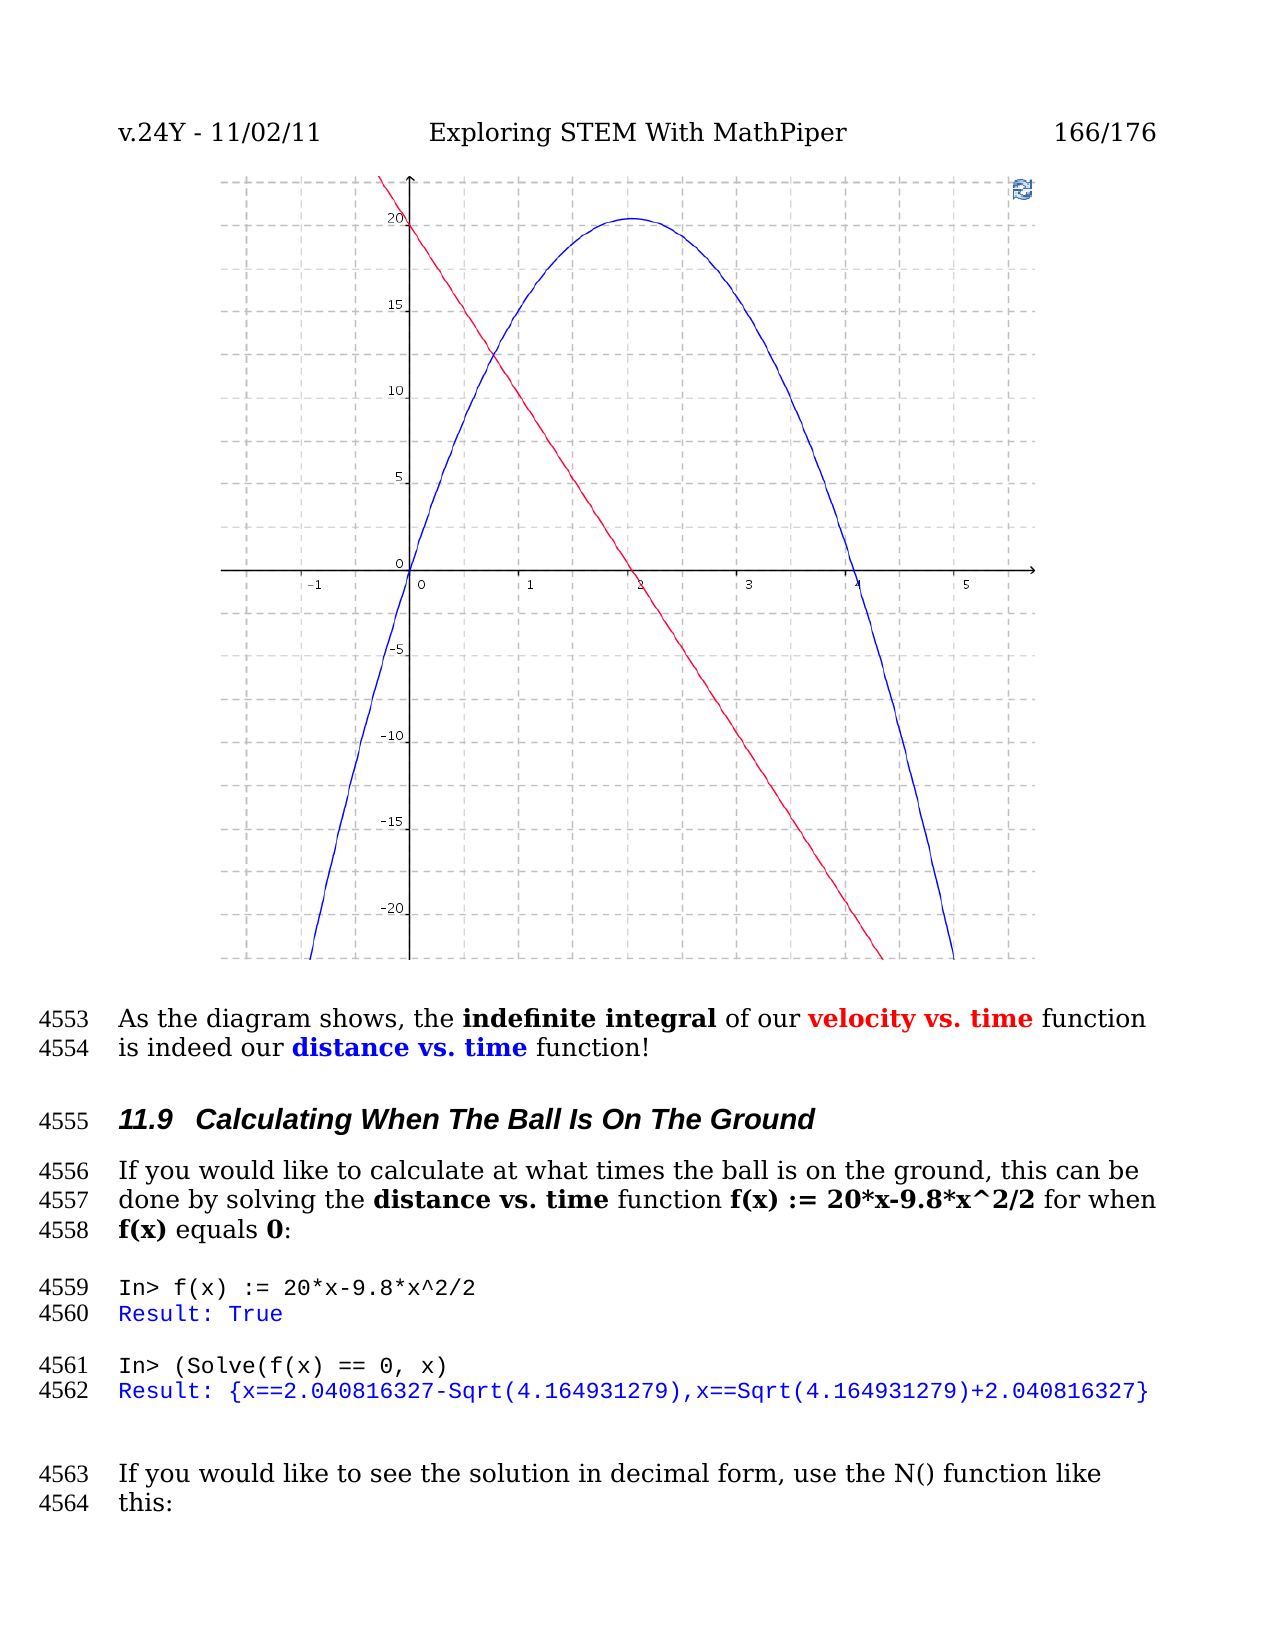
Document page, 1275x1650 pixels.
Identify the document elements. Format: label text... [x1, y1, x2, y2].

text If you would like to see the solution in decimal form, use the N() function like this: [118, 1459, 1157, 1517]
text As the diagram shows, the indefinite integral of our velocity vs. time function is indeed our distance vs. time function! [118, 1004, 1157, 1063]
text In> (Solve(f(x) == 0, x) [118, 1354, 1157, 1380]
text If you would like to calculate at what times the ball is on the ground, this can be done by solving the distance vs. time function f(x) := 20*x-9.8*x^2/2 for when f(x) equals 0: [118, 1156, 1157, 1244]
text In> f(x) := 20*x-9.8*x^2/2 [118, 1276, 1157, 1302]
subtitle Calculating When The Ball Is On The Ground [118, 1102, 1157, 1135]
text Result: True [118, 1302, 1157, 1328]
text Result: {x==2.040816327-Sqrt(4.164931279),x==Sqrt(4.164931279)+2.040816327} [118, 1380, 1157, 1406]
picture [220, 176, 1035, 960]
